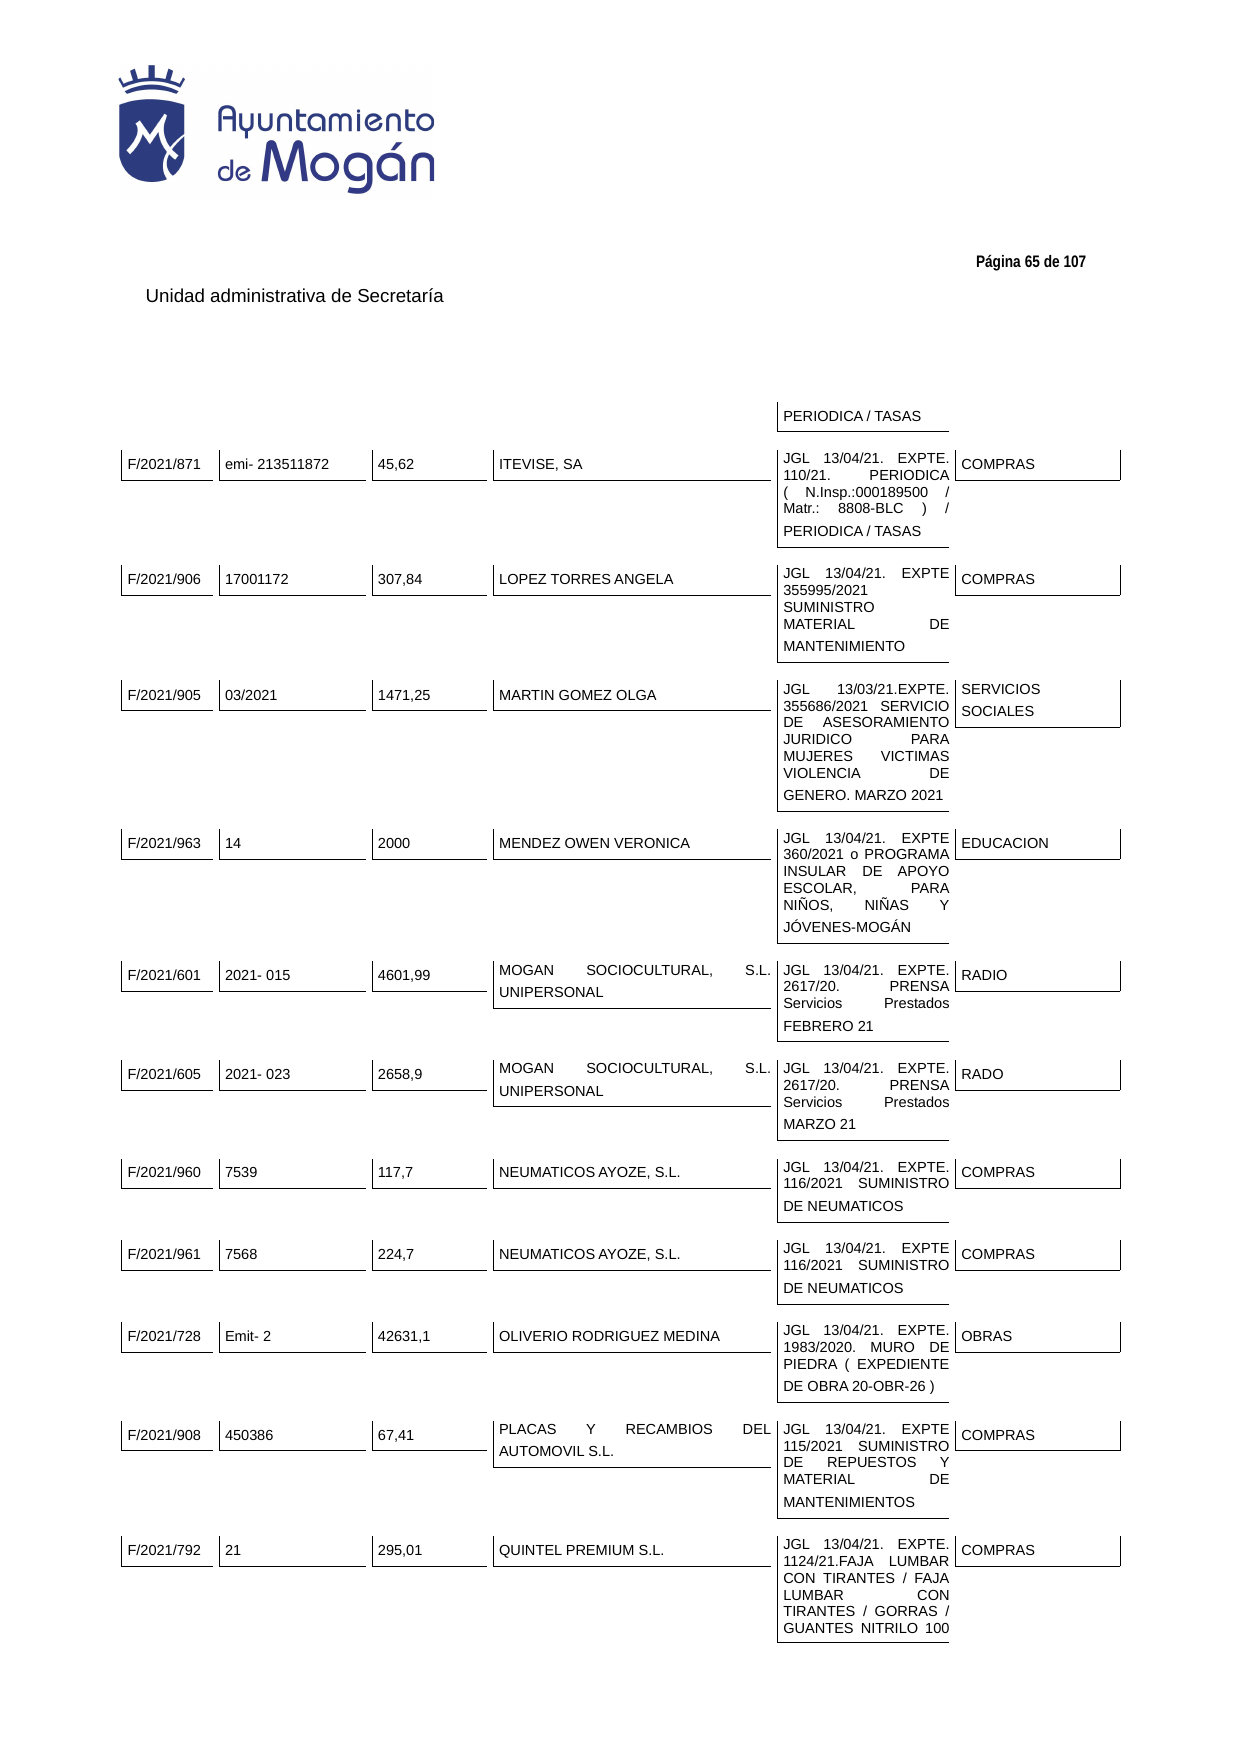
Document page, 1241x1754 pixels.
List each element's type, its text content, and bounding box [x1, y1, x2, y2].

table_cell COMPRAS [952, 562, 1123, 677]
table_cell [490, 399, 774, 447]
table_cell F/2021/960 [118, 1156, 216, 1237]
table_cell MOGAN SOCIOCULTURAL, S.L. UNIPERSONAL [490, 959, 774, 1057]
table_cell 45,62 [369, 447, 490, 562]
table_cell JGL 13/04/21. EXPTE. 1124/21.FAJA LUMBAR CON TIRANTES / FAJA LUMBAR CON TIRANTES / GORRAS / GUANTES NITRILO 100 [774, 1533, 952, 1645]
table_cell MARTIN GOMEZ OLGA [490, 678, 774, 826]
table_cell NEUMATICOS AYOZE, S.L. [490, 1237, 774, 1319]
table_cell 2658,9 [369, 1057, 490, 1156]
table_cell Emit- 2 [216, 1319, 369, 1418]
table_cell 450386 [216, 1418, 369, 1533]
table_cell JGL 13/04/21. EXPTE 360/2021 o PROGRAMA INSULAR DE APOYO ESCOLAR, PARA NIÑOS, NIÑAS Y JÓVENES-MOGÁN [774, 826, 952, 958]
table_cell EDUCACION [952, 826, 1123, 958]
table_cell 7568 [216, 1237, 369, 1319]
table_cell QUINTEL PREMIUM S.L. [490, 1533, 774, 1645]
table_cell F/2021/905 [118, 678, 216, 826]
table_cell [952, 399, 1123, 447]
table_cell 4601,99 [369, 959, 490, 1057]
table_cell 2000 [369, 826, 490, 958]
table_cell JGL 13/04/21. EXPTE. 110/21. PERIODICA ( N.Insp.:000189500 / Matr.: 8808-BLC ) / PERIODICA / TASAS [774, 447, 952, 562]
picture [118, 65, 435, 200]
table_cell [216, 399, 369, 447]
table_cell COMPRAS [952, 1156, 1123, 1237]
table_cell 117,7 [369, 1156, 490, 1237]
table_cell COMPRAS [952, 1418, 1123, 1533]
table_cell PLACAS Y RECAMBIOS DEL AUTOMOVIL S.L. [490, 1418, 774, 1533]
table_cell F/2021/601 [118, 959, 216, 1057]
table_cell 1471,25 [369, 678, 490, 826]
table_cell ITEVISE, SA [490, 447, 774, 562]
table_cell 21 [216, 1533, 369, 1645]
table_cell JGL 13/04/21. EXPTE. 2617/20. PRENSA Servicios Prestados FEBRERO 21 [774, 959, 952, 1057]
table_cell 307,84 [369, 562, 490, 677]
table_cell 7539 [216, 1156, 369, 1237]
table_cell JGL 13/04/21. EXPTE 115/2021 SUMINISTRO DE REPUESTOS Y MATERIAL DE MANTENIMIENTOS [774, 1418, 952, 1533]
table_cell F/2021/963 [118, 826, 216, 958]
table_cell F/2021/961 [118, 1237, 216, 1319]
table_cell JGL 13/04/21. EXPTE. 1983/2020. MURO DE PIEDRA ( EXPEDIENTE DE OBRA 20-OBR-26 ) [774, 1319, 952, 1418]
table_cell JGL 13/04/21. EXPTE. 116/2021 SUMINISTRO DE NEUMATICOS [774, 1156, 952, 1237]
table_cell F/2021/605 [118, 1057, 216, 1156]
table_cell F/2021/728 [118, 1319, 216, 1418]
table_cell PERIODICA / TASAS [774, 399, 952, 447]
table_cell MOGAN SOCIOCULTURAL, S.L. UNIPERSONAL [490, 1057, 774, 1156]
table_cell 03/2021 [216, 678, 369, 826]
table_cell 42631,1 [369, 1319, 490, 1418]
table_cell 67,41 [369, 1418, 490, 1533]
table_cell [118, 399, 216, 447]
table_cell OLIVERIO RODRIGUEZ MEDINA [490, 1319, 774, 1418]
table_cell F/2021/906 [118, 562, 216, 677]
table_cell 295,01 [369, 1533, 490, 1645]
table_cell SERVICIOS SOCIALES [952, 678, 1123, 826]
table_cell RADIO [952, 959, 1123, 1057]
table_cell COMPRAS [952, 1533, 1123, 1645]
table_cell JGL 13/03/21.EXPTE. 355686/2021 SERVICIO DE ASESORAMIENTO JURIDICO PARA MUJERES VICTIMAS VIOLENCIA DE GENERO. MARZO 2021 [774, 678, 952, 826]
table_cell RADO [952, 1057, 1123, 1156]
table_cell JGL 13/04/21. EXPTE 355995/2021 SUMINISTRO MATERIAL DE MANTENIMIENTO [774, 562, 952, 677]
table_cell 17001172 [216, 562, 369, 677]
table_cell emi- 213511872 [216, 447, 369, 562]
table_cell LOPEZ TORRES ANGELA [490, 562, 774, 677]
table_cell F/2021/871 [118, 447, 216, 562]
table_cell F/2021/908 [118, 1418, 216, 1533]
table_cell 2021- 023 [216, 1057, 369, 1156]
table_cell COMPRAS [952, 1237, 1123, 1319]
table_cell OBRAS [952, 1319, 1123, 1418]
table_cell COMPRAS [952, 447, 1123, 562]
table_cell [369, 399, 490, 447]
table_cell MENDEZ OWEN VERONICA [490, 826, 774, 958]
table_cell JGL 13/04/21. EXPTE. 2617/20. PRENSA Servicios Prestados MARZO 21 [774, 1057, 952, 1156]
table_cell NEUMATICOS AYOZE, S.L. [490, 1156, 774, 1237]
table_cell 14 [216, 826, 369, 958]
table_cell 224,7 [369, 1237, 490, 1319]
table_cell F/2021/792 [118, 1533, 216, 1645]
table_cell 2021- 015 [216, 959, 369, 1057]
table_cell JGL 13/04/21. EXPTE 116/2021 SUMINISTRO DE NEUMATICOS [774, 1237, 952, 1319]
